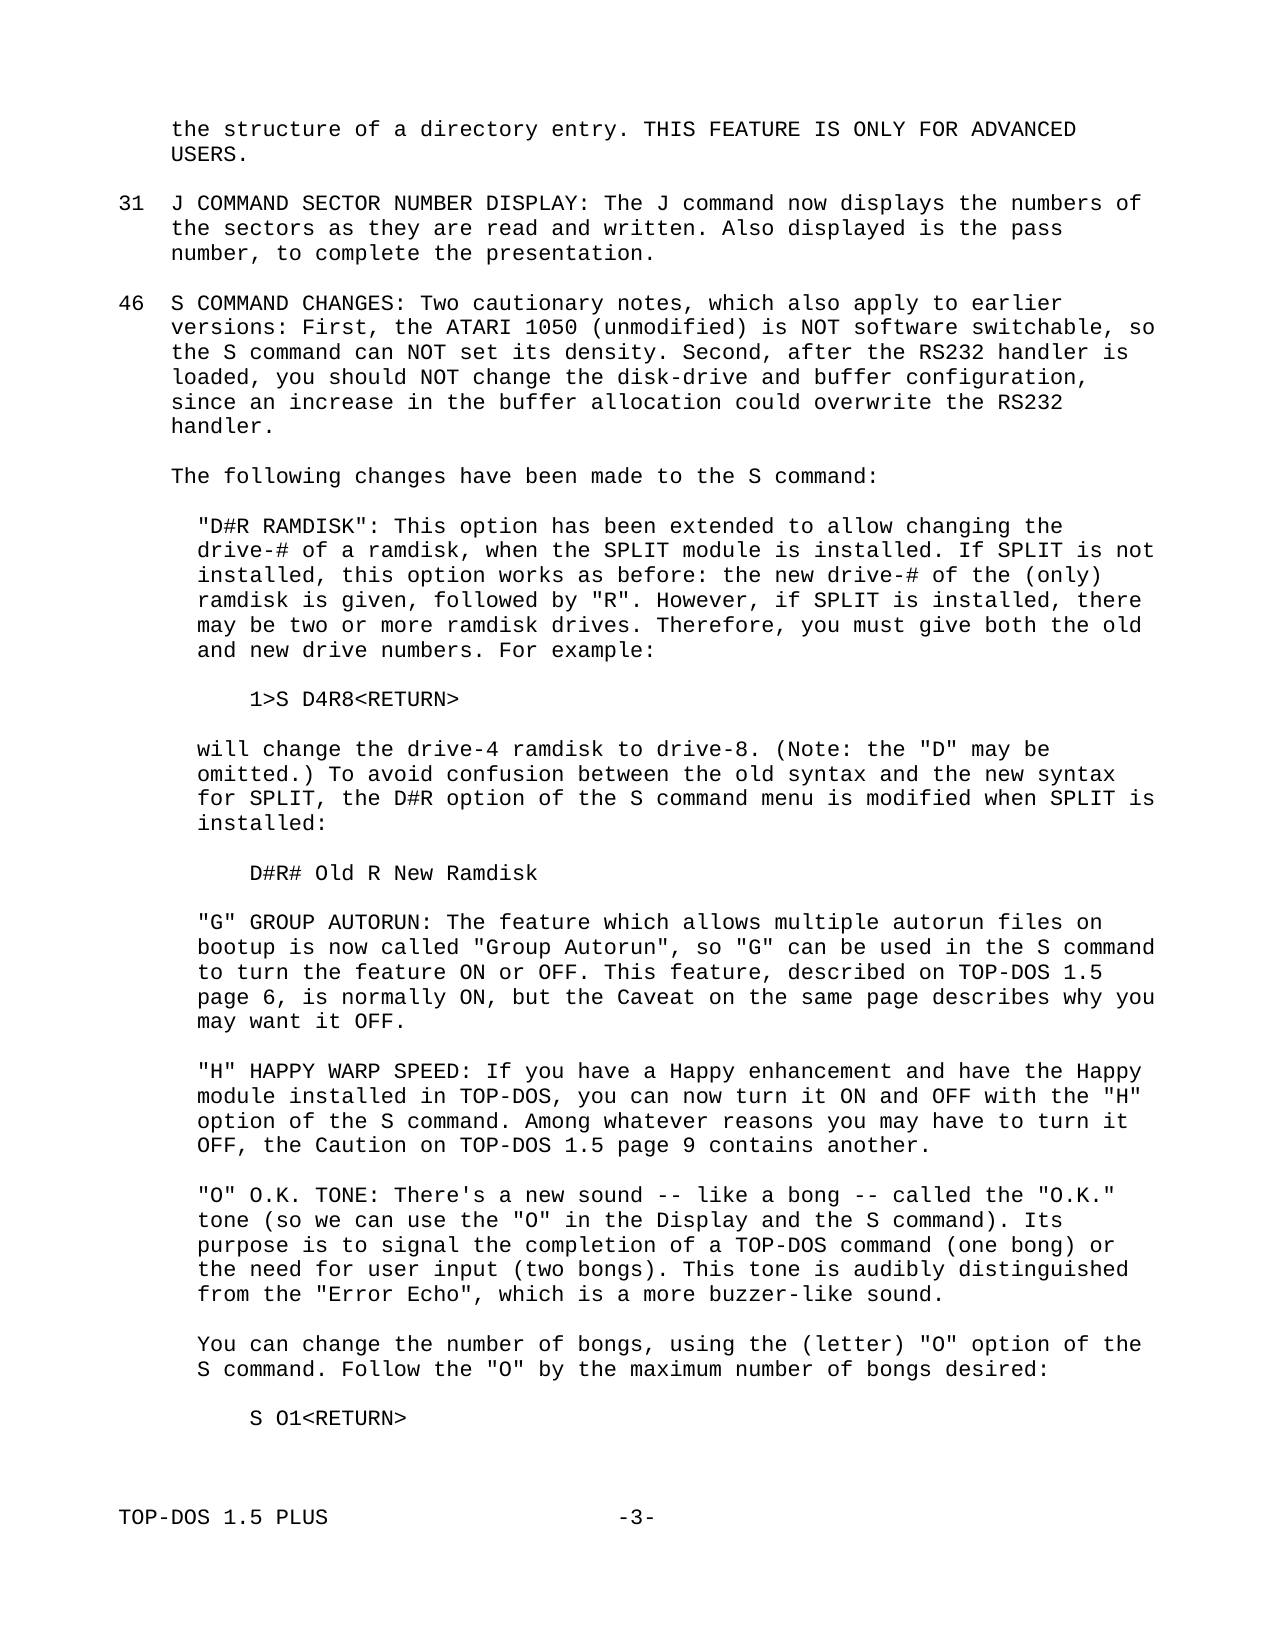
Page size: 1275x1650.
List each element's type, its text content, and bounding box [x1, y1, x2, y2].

text module installed in TOP-DOS, you can now turn it ON and OFF with the "H" [118, 1085, 1157, 1110]
text purpose is to signal the completion of a TOP-DOS command (one bong) or [118, 1234, 1157, 1258]
text may want it OFF. [118, 1011, 1157, 1035]
text bootup is now called "Group Autorun", so "G" can be used in the S command [118, 936, 1157, 961]
text the need for user input (two bongs). This tone is audibly distinguished [118, 1258, 1157, 1283]
text loaded, you should NOT change the disk-drive and buffer configuration, [118, 366, 1157, 391]
text ramdisk is given, followed by "R". However, if SPLIT is installed, there [118, 589, 1157, 614]
text for SPLIT, the D#R option of the S command menu is modified when SPLIT is [118, 787, 1157, 812]
text the sectors as they are read and written. Also displayed is the pass [118, 217, 1157, 242]
text the structure of a directory entry. THIS FEATURE IS ONLY FOR ADVANCED [118, 118, 1157, 143]
text to turn the feature ON or OFF. This feature, described on TOP-DOS 1.5 [118, 961, 1157, 986]
text tone (so we can use the "O" in the Display and the S command). Its [118, 1209, 1157, 1234]
text from the "Error Echo", which is a more buzzer-like sound. [118, 1283, 1157, 1308]
text number, to complete the presentation. [118, 242, 1157, 267]
text since an increase in the buffer allocation could overwrite the RS232 [118, 391, 1157, 416]
text The following changes have been made to the S command: [118, 465, 1157, 490]
text and new drive numbers. For example: [118, 639, 1157, 663]
text S O1<RETURN> [118, 1407, 1157, 1432]
text installed, this option works as before: the new drive-# of the (only) [118, 564, 1157, 589]
text OFF, the Caution on TOP-DOS 1.5 page 9 contains another. [118, 1134, 1157, 1159]
text "D#R RAMDISK": This option has been extended to allow changing the [118, 515, 1157, 539]
text 46 S COMMAND CHANGES: Two cautionary notes, which also apply to earlier [118, 292, 1157, 316]
text the S command can NOT set its density. Second, after the RS232 handler is [118, 341, 1157, 366]
text You can change the number of bongs, using the (letter) "O" option of the [118, 1333, 1157, 1358]
text will change the drive-4 ramdisk to drive-8. (Note: the "D" may be [118, 738, 1157, 763]
text USERS. [118, 143, 1157, 168]
text D#R# Old R New Ramdisk [118, 862, 1157, 887]
text 1>S D4R8<RETURN> [118, 688, 1157, 713]
text versions: First, the ATARI 1050 (unmodified) is NOT software switchable, so [118, 316, 1157, 341]
text "O" O.K. TONE: There's a new sound -- like a bong -- called the "O.K." [118, 1184, 1157, 1209]
text "H" HAPPY WARP SPEED: If you have a Happy enhancement and have the Happy [118, 1060, 1157, 1085]
text may be two or more ramdisk drives. Therefore, you must give both the old [118, 614, 1157, 639]
text TOP-DOS 1.5 PLUS -3- [118, 1506, 1157, 1531]
text "G" GROUP AUTORUN: The feature which allows multiple autorun files on [118, 911, 1157, 936]
text omitted.) To avoid confusion between the old syntax and the new syntax [118, 763, 1157, 787]
text page 6, is normally ON, but the Caveat on the same page describes why you [118, 986, 1157, 1011]
text installed: [118, 812, 1157, 837]
text S command. Follow the "O" by the maximum number of bongs desired: [118, 1358, 1157, 1382]
text 31 J COMMAND SECTOR NUMBER DISPLAY: The J command now displays the numbers of [118, 192, 1157, 217]
text option of the S command. Among whatever reasons you may have to turn it [118, 1110, 1157, 1134]
text handler. [118, 416, 1157, 440]
text drive-# of a ramdisk, when the SPLIT module is installed. If SPLIT is not [118, 539, 1157, 564]
